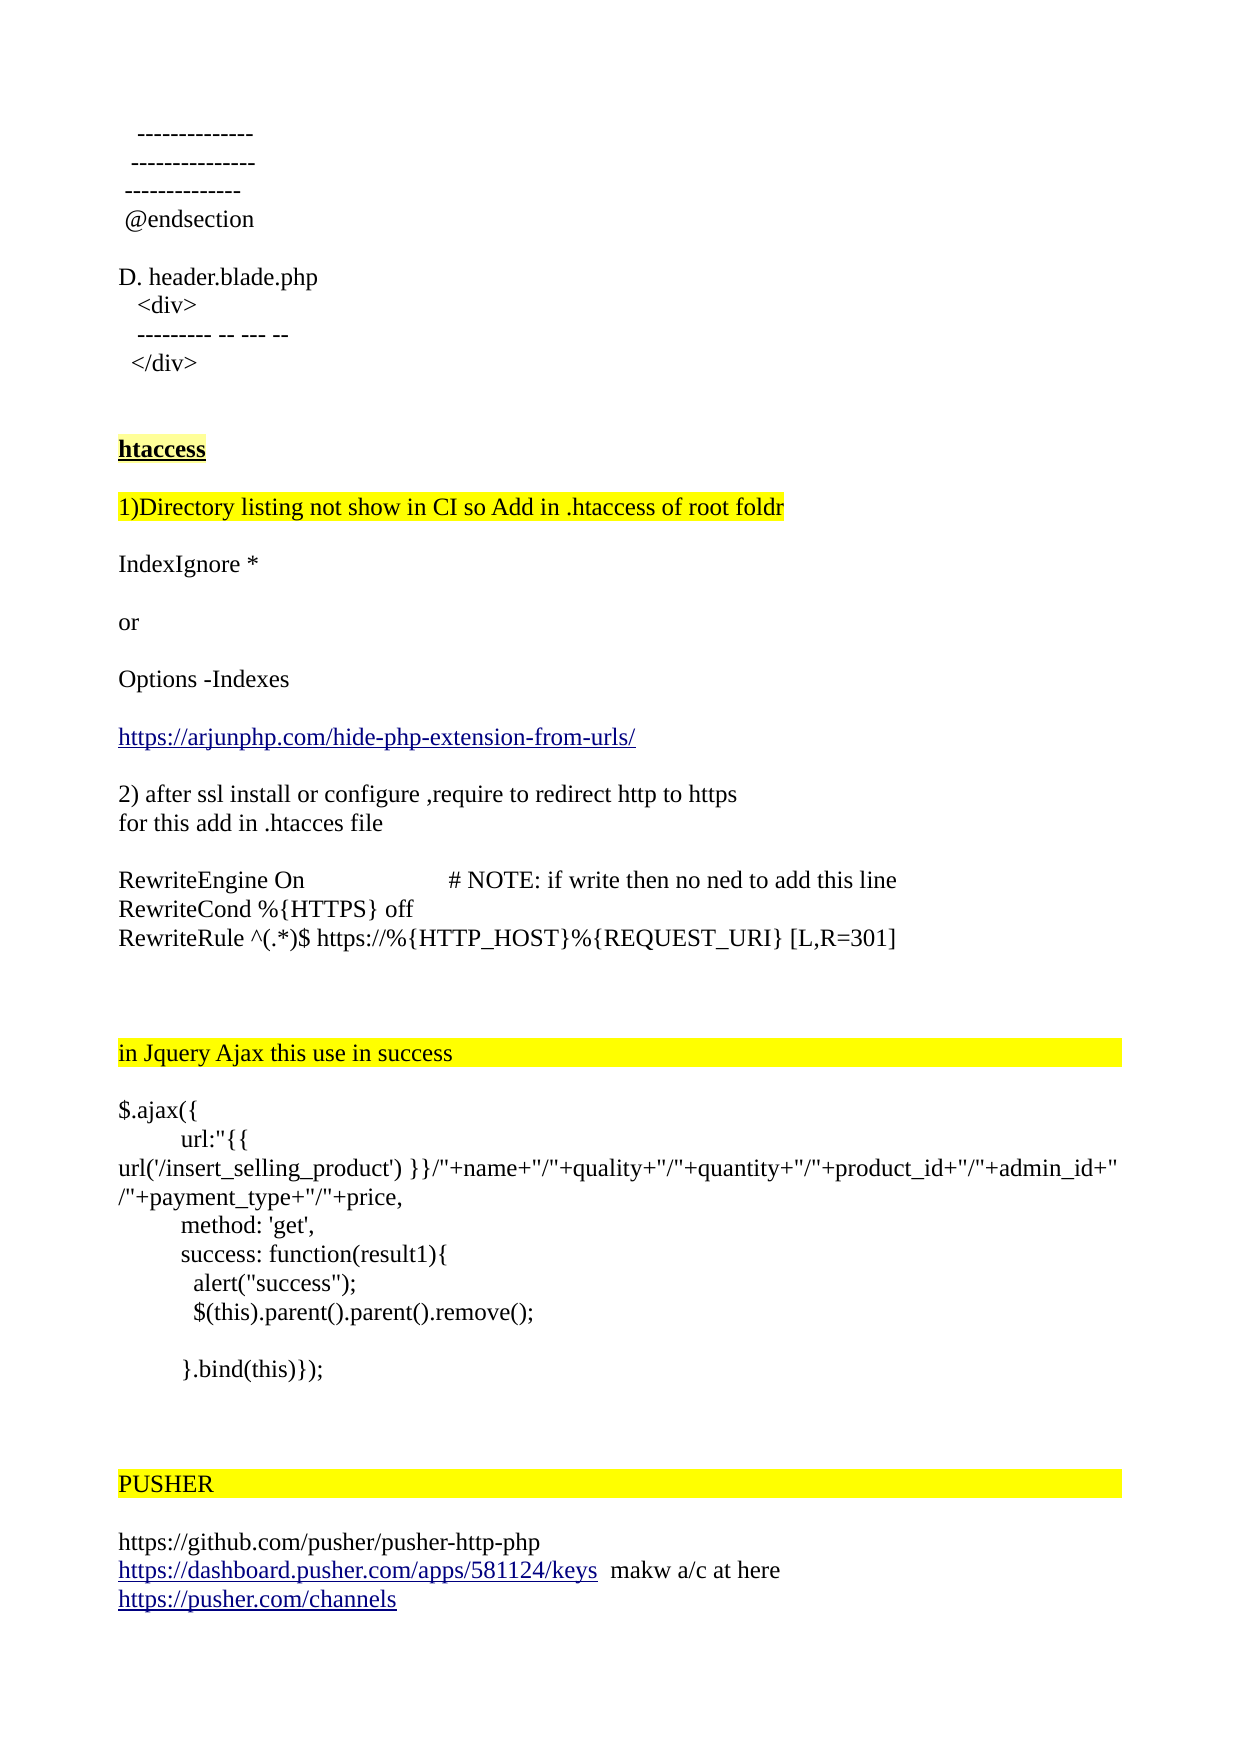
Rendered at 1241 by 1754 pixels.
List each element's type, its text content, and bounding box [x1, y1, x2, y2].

text success: function(result1){ [118, 1239, 1122, 1268]
text in Jquery Ajax this use in success [118, 1038, 1122, 1067]
text https://arjunphp.com/hide-php-extension-from-urls/ [118, 722, 1122, 751]
text htaccess [118, 434, 1122, 463]
text alert("success"); [118, 1268, 1122, 1297]
text $.ajax({ [118, 1096, 1122, 1124]
text $(this).parent().parent().remove(); [118, 1297, 1122, 1326]
text @endsection [118, 204, 1122, 233]
text 1)Directory listing not show in CI so Add in .htaccess of root foldr [118, 492, 1122, 521]
text PUSHER [118, 1469, 1122, 1498]
text https://dashboard.pusher.com/apps/581124/keys makw a/c at here [118, 1556, 1122, 1584]
text </div> [118, 348, 1122, 377]
text <div> [118, 291, 1122, 319]
text D. header.blade.php [118, 262, 1122, 291]
text -------------- [118, 176, 1122, 204]
text -------------- [118, 118, 1122, 147]
text 2) after ssl install or configure ,require to redirect http to https for this add in .htacces file [118, 779, 1122, 837]
text }.bind(this)}); [118, 1354, 1122, 1383]
text https://github.com/pusher/pusher-http-php [118, 1527, 1122, 1556]
text or [118, 607, 1122, 636]
text RewriteCond %{HTTPS} off [118, 894, 1122, 923]
text method: 'get', [118, 1211, 1122, 1239]
text --------- -- --- -- [118, 319, 1122, 348]
text IndexIgnore * [118, 549, 1122, 578]
text Options -Indexes [118, 664, 1122, 693]
text https://pusher.com/channels [118, 1584, 1122, 1613]
text --------------- [118, 147, 1122, 176]
text url:"{{ url('/insert_selling_product') }}/"+name+"/"+quality+"/"+quantity+"/"+product_id+"/"+admin_id+"/"+payment_type+"/"+price, [118, 1124, 1122, 1211]
text RewriteRule ^(.*)$ https://%{HTTP_HOST}%{REQUEST_URI} [L,R=301] [118, 923, 1122, 952]
text RewriteEngine On # NOTE: if write then no ned to add this line [118, 866, 1122, 894]
